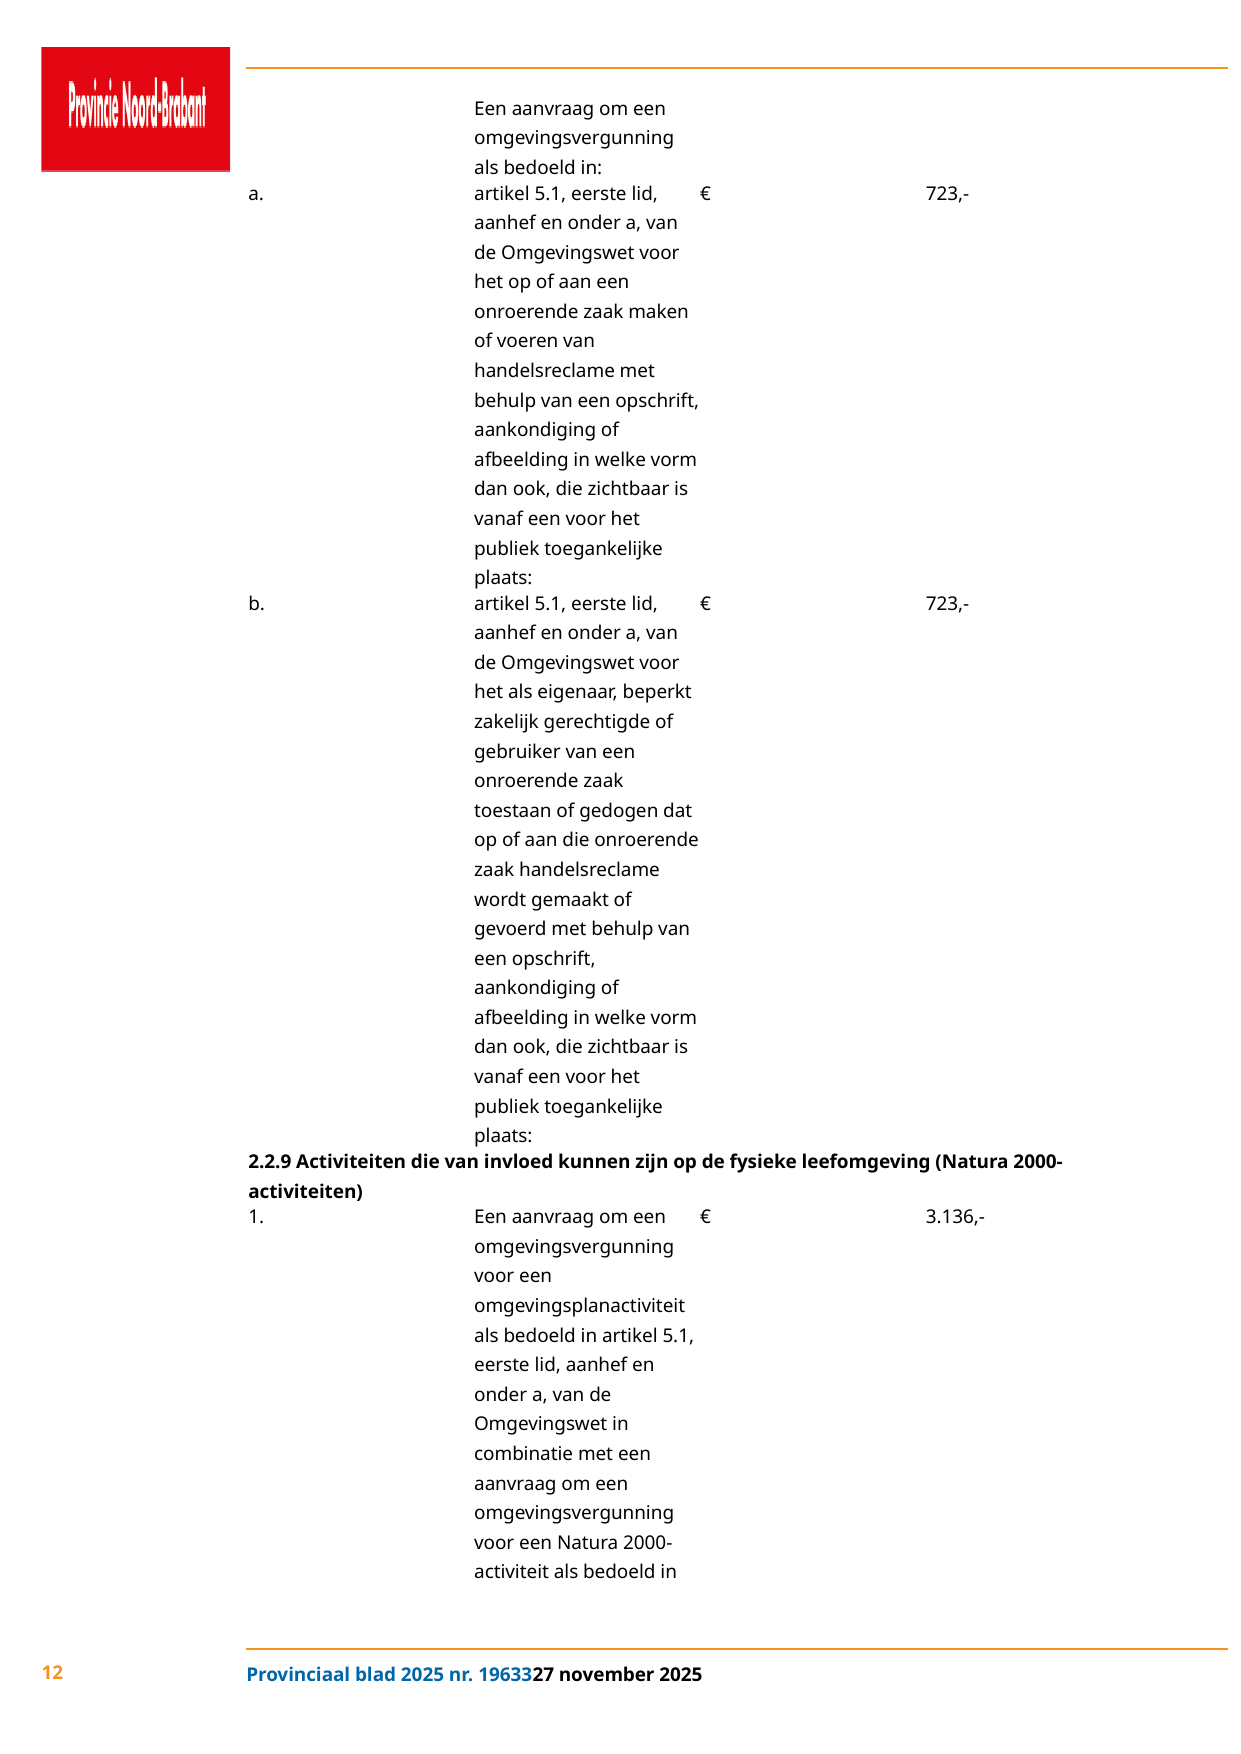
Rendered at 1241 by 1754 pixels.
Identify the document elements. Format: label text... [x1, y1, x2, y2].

table_cell Een aanvraag om een omgevingsvergunning voor een omgevingsplanactiviteit als bedoeld in artikel 5.1, eerste lid, aanhef en onder a, van de Omgevingswet in combinatie met een aanvraag om een omgevingsvergunning voor een Natura 2000-activiteit als bedoeld in [474, 1204, 700, 1584]
table_cell 3.136,- [926, 1204, 1152, 1584]
table_cell € [700, 180, 926, 590]
table_cell Een aanvraag om een omgevingsvergunning als bedoeld in: [474, 95, 700, 180]
table_cell € [700, 590, 926, 1148]
table_cell b. [248, 590, 474, 1148]
table_cell [248, 95, 474, 180]
table_cell 723,- [926, 590, 1152, 1148]
table_cell [926, 95, 1152, 180]
table_cell € [700, 1204, 926, 1584]
table_cell [700, 95, 926, 180]
table_cell artikel 5.1, eerste lid, aanhef en onder a, van de Omgevingswet voor het als eigenaar, beperkt zakelijk gerechtigde of gebruiker van een onroerende zaak toestaan of gedogen dat op of aan die onroerende zaak handelsreclame wordt gemaakt of gevoerd met behulp van een opschrift, aankondiging of afbeelding in welke vorm dan ook, die zichtbaar is vanaf een voor het publiek toegankelijke plaats: [474, 590, 700, 1148]
table_cell 1. [248, 1204, 474, 1584]
picture [41, 47, 231, 172]
table_cell a. [248, 180, 474, 590]
table_cell 2.2.9 Activiteiten die van invloed kunnen zijn op de fysieke leefomgeving (Natura 2000-activiteiten) [248, 1148, 1152, 1203]
table_cell artikel 5.1, eerste lid, aanhef en onder a, van de Omgevingswet voor het op of aan een onroerende zaak maken of voeren van handelsreclame met behulp van een opschrift, aankondiging of afbeelding in welke vorm dan ook, die zichtbaar is vanaf een voor het publiek toegankelijke plaats: [474, 180, 700, 590]
table_cell 723,- [926, 180, 1152, 590]
